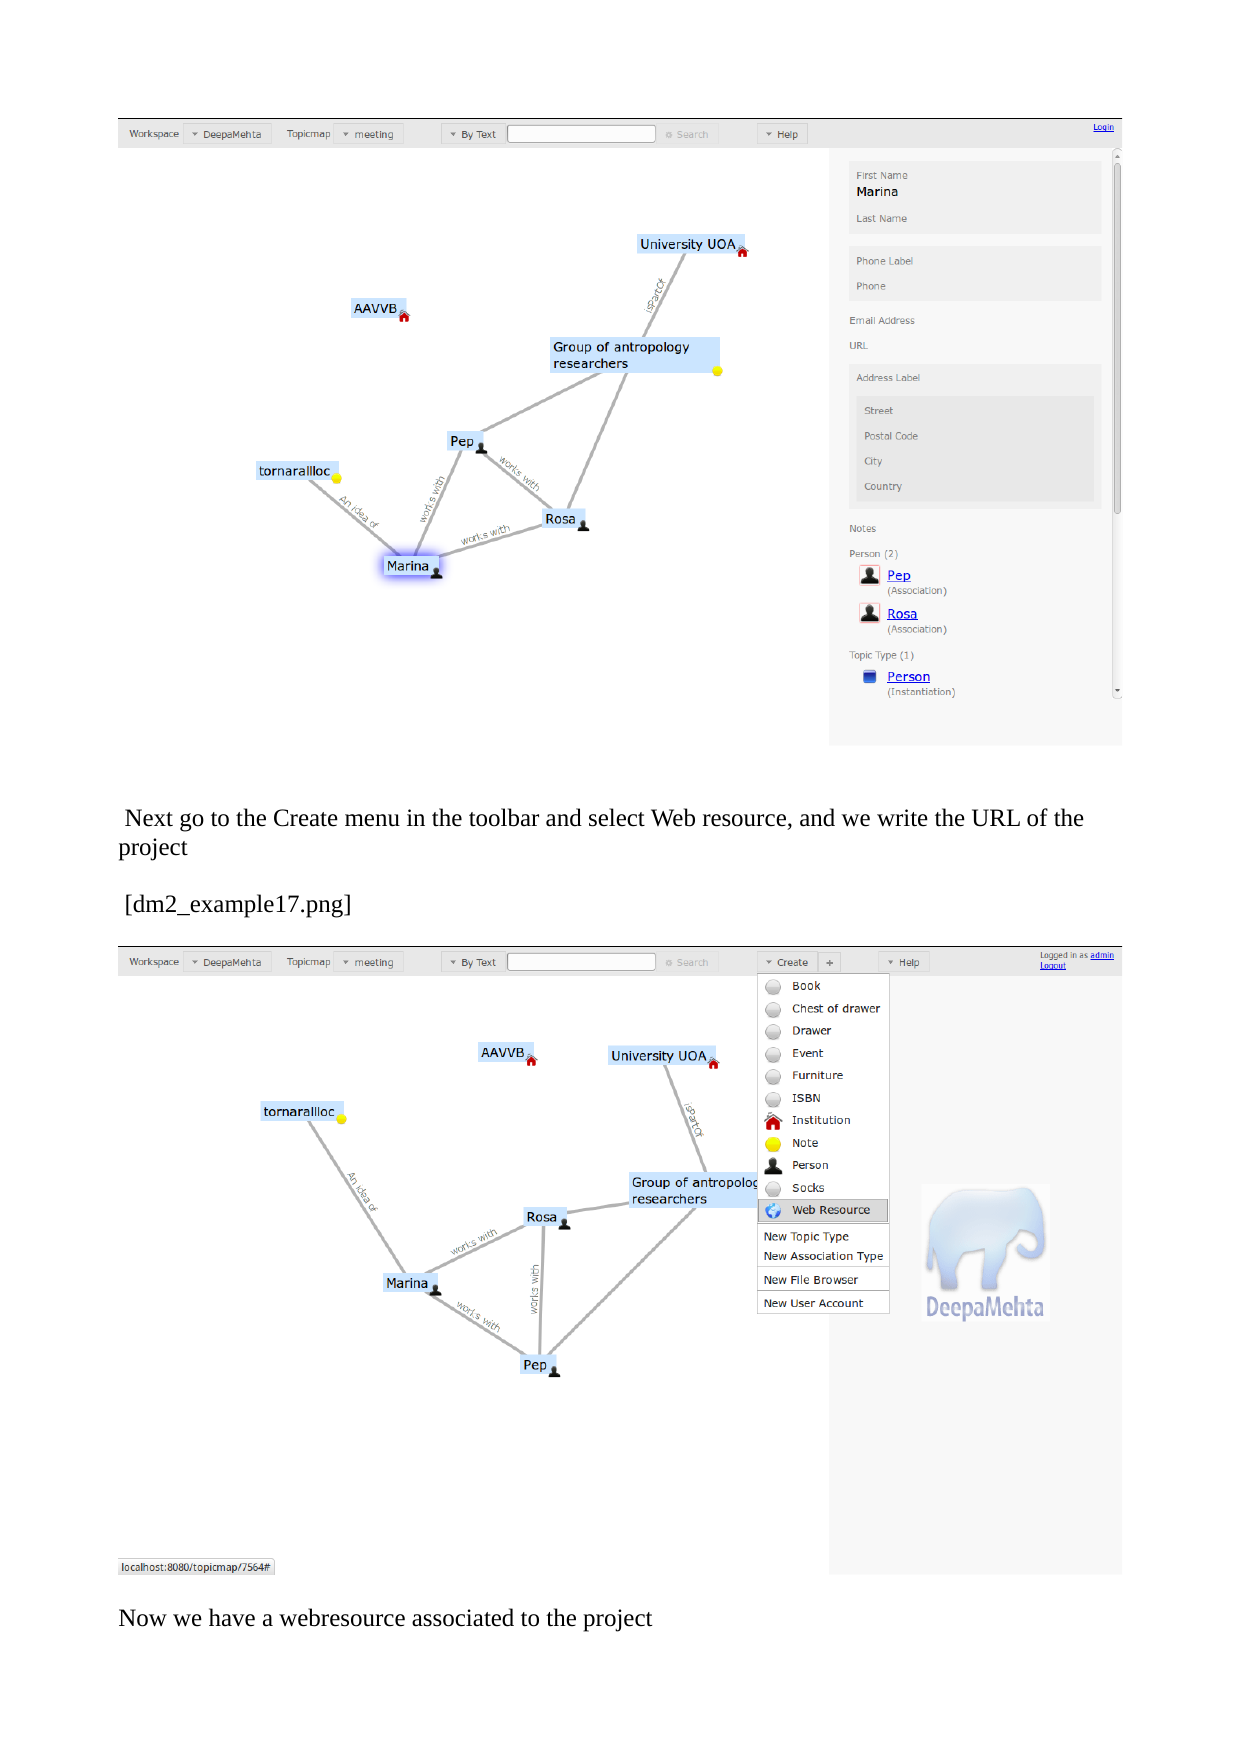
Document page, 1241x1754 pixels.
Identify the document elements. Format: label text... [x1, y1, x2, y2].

picture [118, 946, 1123, 1575]
text Next go to the Create menu in the toolbar and select Web resource, and we write the URL of the project [118, 803, 1122, 861]
text [dm2_example17.png] [118, 889, 1122, 918]
picture [118, 118, 1123, 746]
text Now we have a webresource associated to the project [118, 1603, 1122, 1632]
